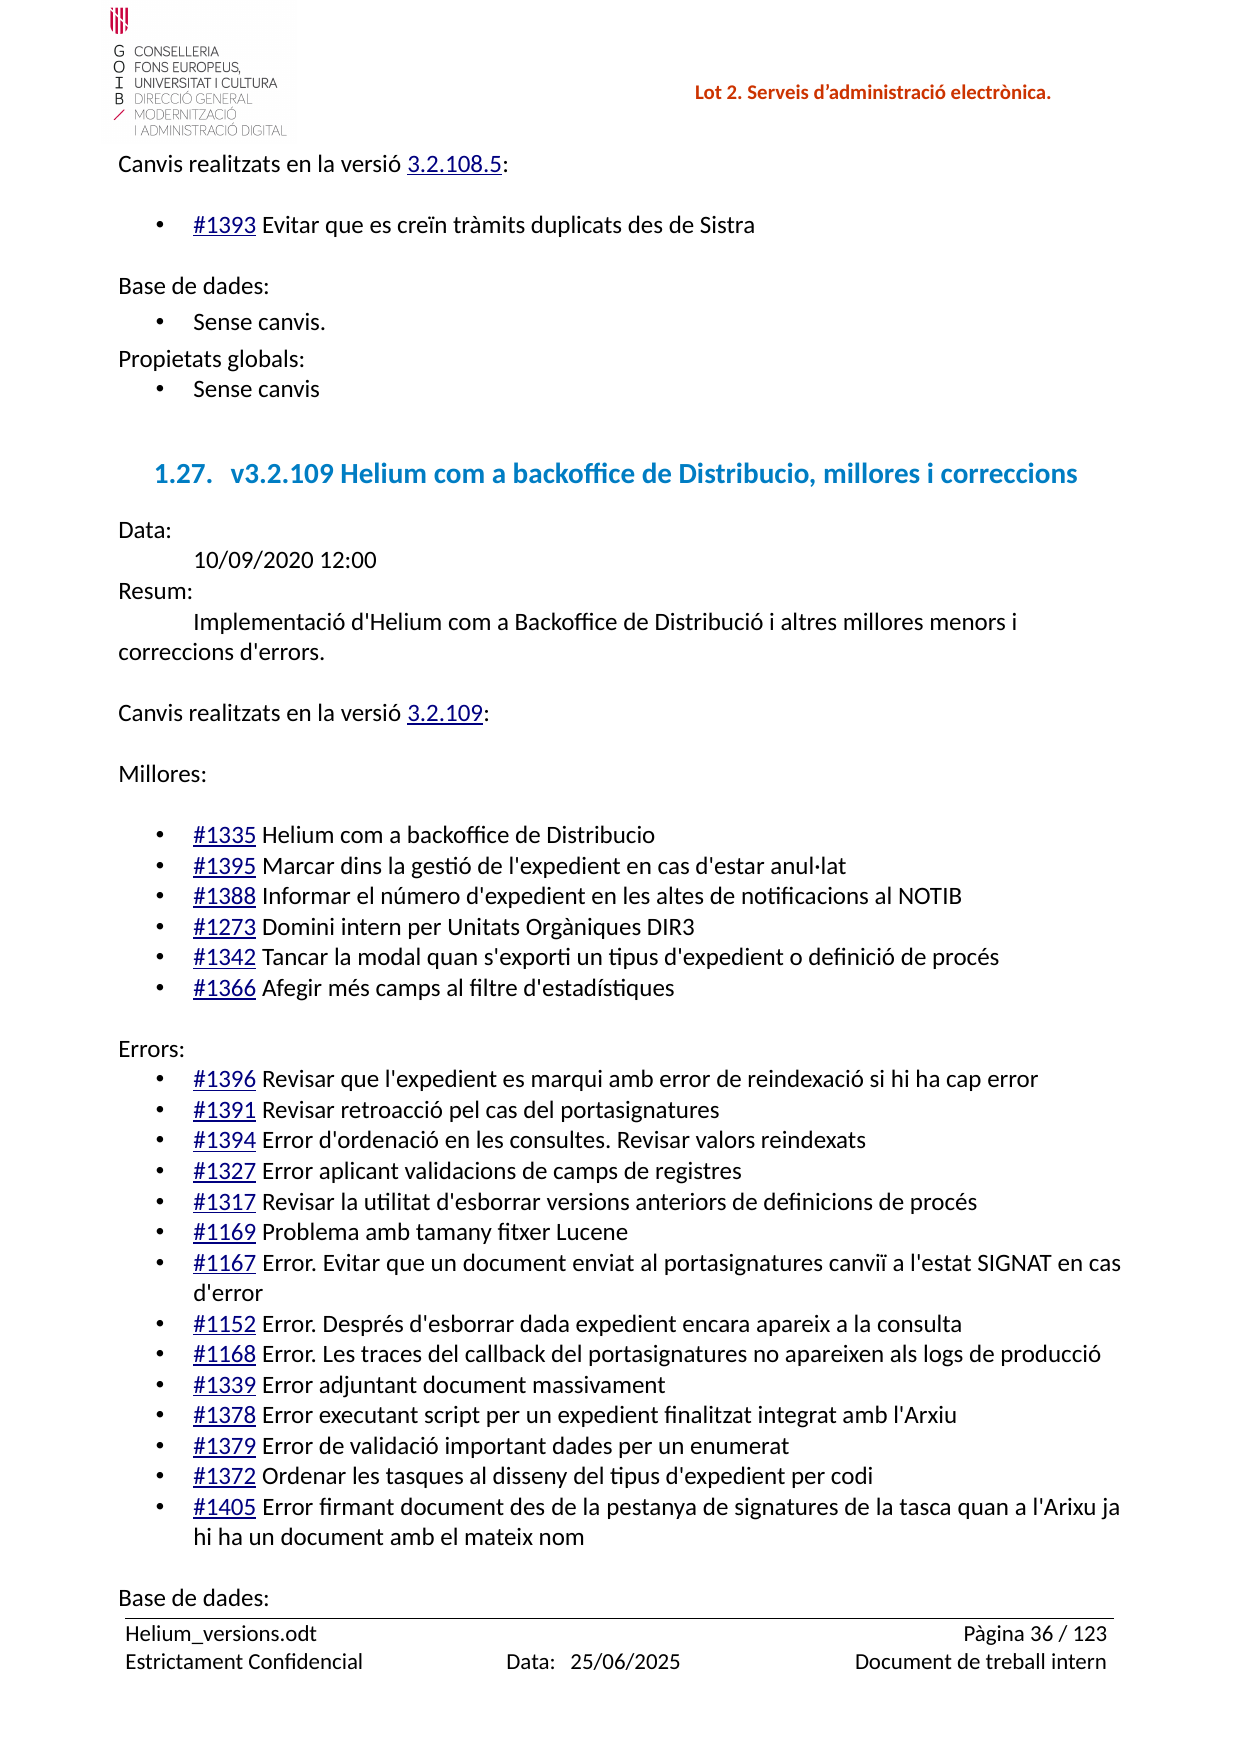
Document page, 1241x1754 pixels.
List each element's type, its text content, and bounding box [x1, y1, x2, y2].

list #1394 Error d'ordenació en les consultes. Revisar valors reindexats [156, 1124, 1122, 1155]
text Millores: [118, 758, 1122, 789]
subtitle v3.2.109 Helium com a backoffice de Distribucio, millores i correccions [153, 455, 1122, 491]
list #1335 Helium com a backoffice de Distribucio [156, 819, 1122, 850]
text Data: [118, 514, 1122, 545]
list #1391 Revisar retroacció pel cas del portasignatures [156, 1094, 1122, 1124]
text Canvis realitzats en la versió 3.2.108.5: [118, 148, 1122, 178]
list #1379 Error de validació important dades per un enumerat [156, 1430, 1122, 1460]
text Base de dades: [118, 270, 1122, 300]
list #1366 Afegir més camps al filtre d'estadístiques [156, 972, 1122, 1002]
text Errors: [118, 1033, 1122, 1063]
list #1395 Marcar dins la gestió de l'expedient en cas d'estar anul·lat [156, 850, 1122, 880]
list #1393 Evitar que es creïn tràmits duplicats des de Sistra [156, 209, 1122, 239]
list #1396 Revisar que l'expedient es marqui amb error de reindexació si hi ha cap error [156, 1063, 1122, 1094]
text 10/09/2020 12:00 [118, 545, 1122, 575]
list #1405 Error firmant document des de la pestanya de signatures de la tasca quan a l'Arixu ja hi ha un document amb el mateix nom [156, 1491, 1122, 1552]
list Sense canvis [156, 373, 1122, 404]
list #1342 Tancar la modal quan s'exporti un tipus d'expedient o definició de procés [156, 941, 1122, 972]
picture [100, 0, 297, 144]
list #1339 Error adjuntant document massivament [156, 1369, 1122, 1399]
text Implementació d'Helium com a Backoffice de Distribució i altres millores menors i correccions d'errors. [118, 606, 1122, 667]
text Base de dades: [118, 1582, 1122, 1613]
list #1273 Domini intern per Unitats Orgàniques DIR3 [156, 911, 1122, 941]
text Canvis realitzats en la versió 3.2.109: [118, 697, 1122, 728]
list #1388 Informar el número d'expedient en les altes de notificacions al NOTIB [156, 880, 1122, 911]
text Propietats globals: [118, 343, 1122, 373]
list #1378 Error executant script per un expedient finalitzat integrat amb l'Arxiu [156, 1399, 1122, 1430]
text Resum: [118, 575, 1122, 606]
list #1152 Error. Després d'esborrar dada expedient encara apareix a la consulta [156, 1308, 1122, 1338]
list #1372 Ordenar les tasques al disseny del tipus d'expedient per codi [156, 1460, 1122, 1491]
list #1327 Error aplicant validacions de camps de registres [156, 1155, 1122, 1186]
list #1317 Revisar la utilitat d'esborrar versions anteriors de definicions de procés [156, 1186, 1122, 1216]
list #1167 Error. Evitar que un document enviat al portasignatures canviï a l'estat SIGNAT en cas d'error [156, 1247, 1122, 1308]
list #1168 Error. Les traces del callback del portasignatures no apareixen als logs de producció [156, 1338, 1122, 1369]
list Sense canvis. [156, 306, 1122, 337]
list #1169 Problema amb tamany fitxer Lucene [156, 1216, 1122, 1247]
